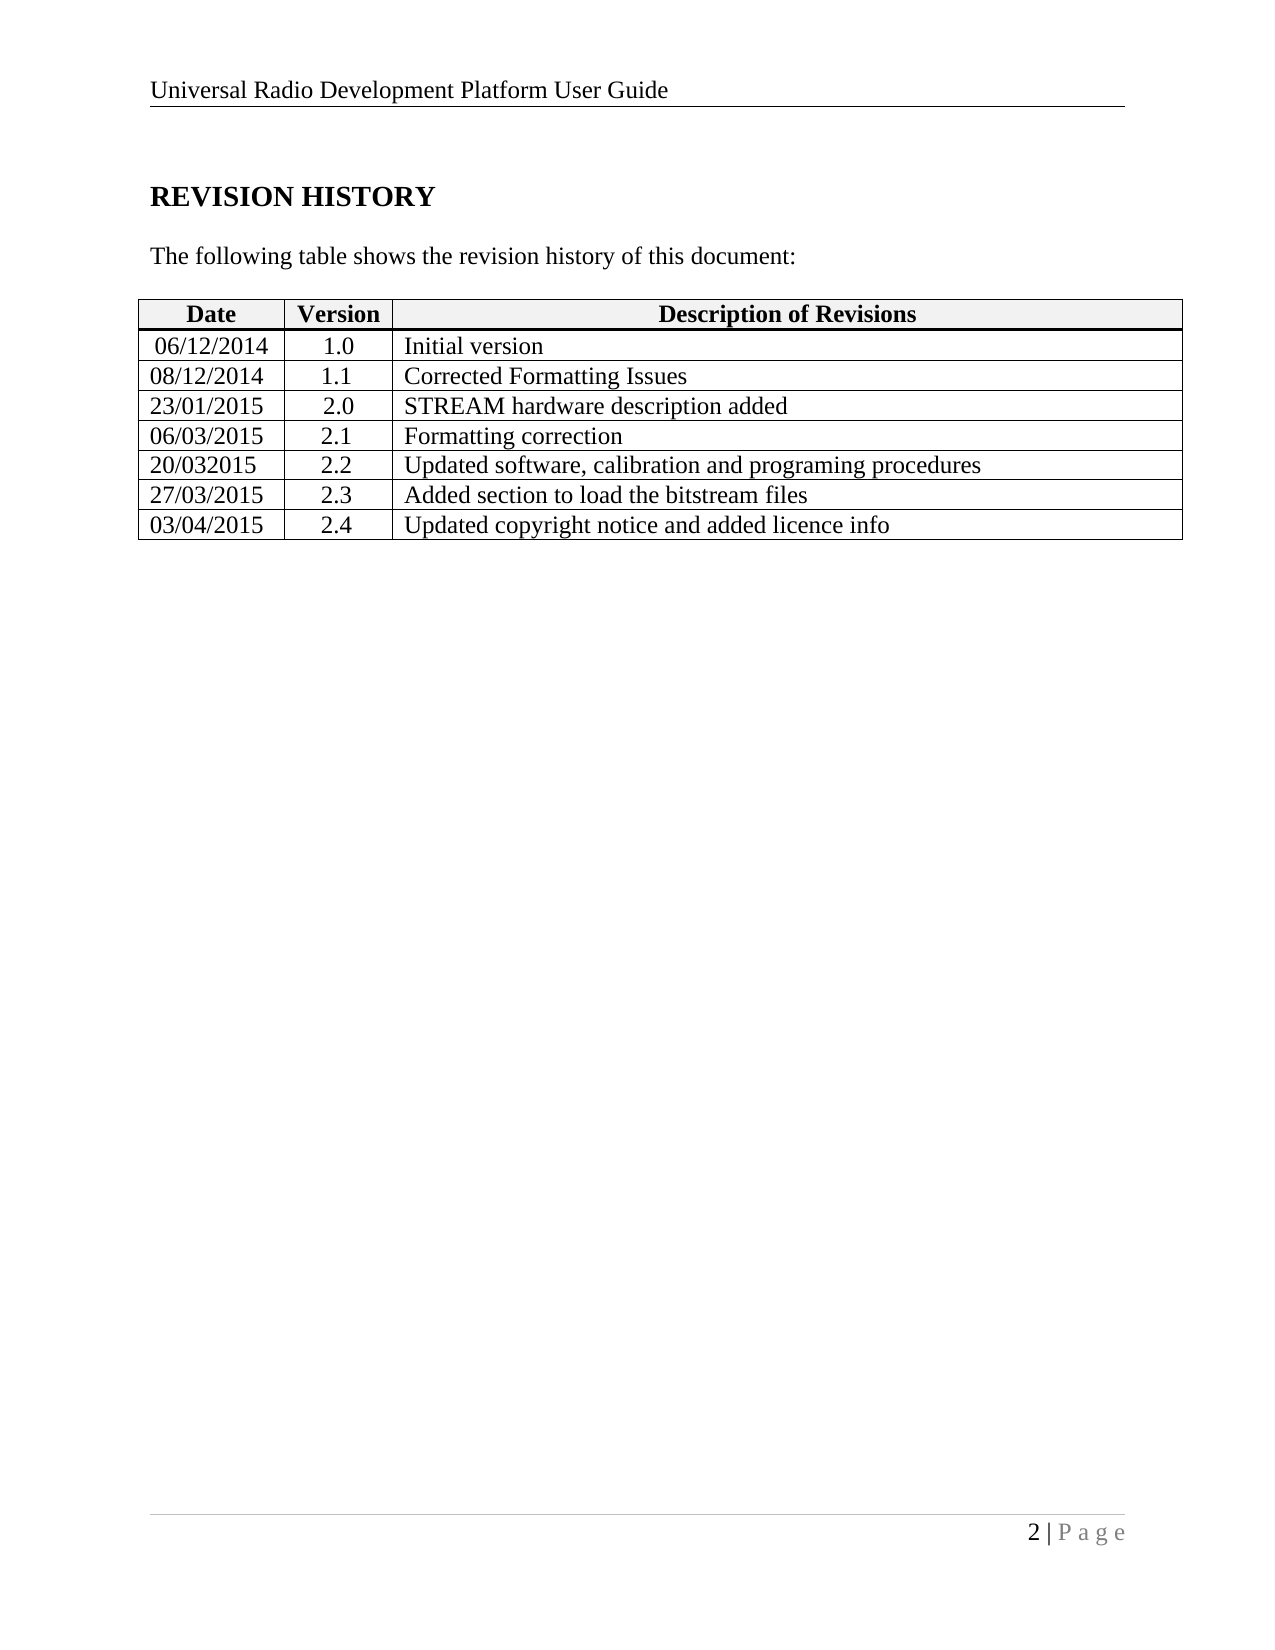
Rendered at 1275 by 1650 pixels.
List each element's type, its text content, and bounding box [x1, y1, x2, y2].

table_cell Updated software, calibration and programing procedures [393, 451, 1182, 479]
text The following table shows the revision history of this document: [150, 241, 1125, 270]
table_cell 23/01/2015 [139, 391, 284, 420]
table_cell 2.3 [285, 480, 392, 509]
table_cell 1.1 [285, 361, 392, 390]
table_cell 06/12/2014 [139, 331, 284, 360]
table_header Date [139, 300, 284, 328]
table_cell 27/03/2015 [139, 480, 284, 509]
table_cell 2.4 [285, 510, 392, 539]
table_cell Corrected Formatting Issues [393, 361, 1182, 390]
table_cell Formatting correction [393, 421, 1182, 449]
table_cell 20/032015 [139, 451, 284, 479]
table_cell Updated copyright notice and added licence info [393, 510, 1182, 539]
table_cell 2.2 [285, 451, 392, 479]
table_cell 2.0 [285, 391, 392, 420]
table_cell 08/12/2014 [139, 361, 284, 390]
text REVISION HISTORY [150, 179, 1125, 212]
table_cell 2.1 [285, 421, 392, 449]
table_header Version [285, 300, 392, 328]
table_cell STREAM hardware description added [393, 391, 1182, 420]
table_cell Added section to load the bitstream files [393, 480, 1182, 509]
table_cell Initial version [393, 331, 1182, 360]
table_header Description of Revisions [393, 300, 1182, 328]
table_cell 06/03/2015 [139, 421, 284, 449]
table_cell 03/04/2015 [139, 510, 284, 539]
table_cell 1.0 [285, 331, 392, 360]
